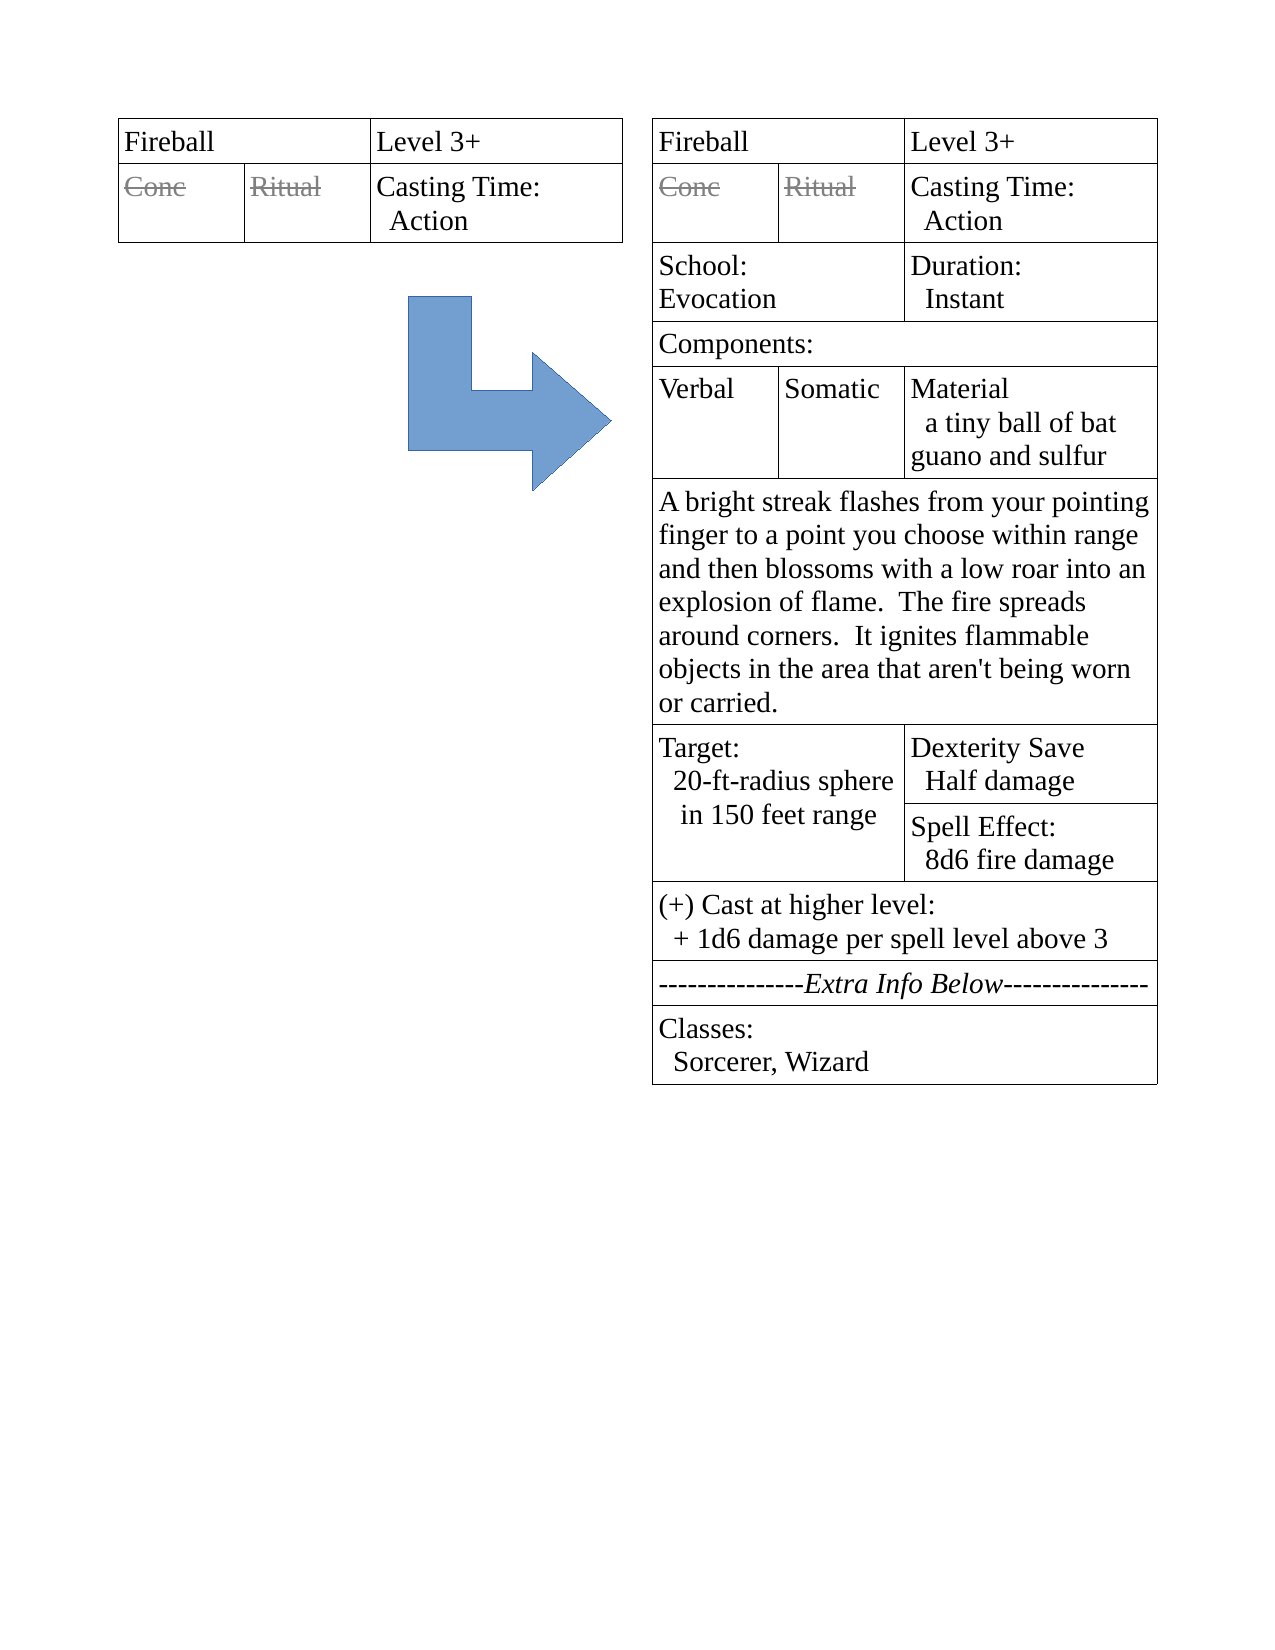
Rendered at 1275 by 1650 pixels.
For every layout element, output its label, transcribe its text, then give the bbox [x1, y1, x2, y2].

table_header Level 3+ [371, 119, 622, 163]
table_cell Classes: Sorcerer, Wizard [653, 1006, 1157, 1084]
table_cell Spell Effect: 8d6 fire damage [905, 804, 1157, 881]
table_cell School: Evocation [653, 243, 904, 321]
table_header Fireball [119, 119, 370, 163]
table_cell Conc [119, 164, 244, 242]
table_header Fireball [653, 119, 904, 163]
table_cell Ritual [779, 164, 904, 242]
table_cell Duration: Instant [905, 243, 1157, 321]
table_cell Casting Time: Action [371, 164, 622, 242]
table_cell ---------------Extra Info Below--------------- [653, 961, 1157, 1005]
table_header Level 3+ [905, 119, 1157, 163]
table_cell Ritual [245, 164, 370, 242]
table_cell Casting Time: Action [905, 164, 1157, 242]
table_cell (+) Cast at higher level: + 1d6 damage per spell level above 3 [653, 882, 1157, 960]
table_cell Conc [653, 164, 778, 242]
table_cell Dexterity Save Half damage [905, 725, 1157, 803]
table_cell Components: [653, 322, 1157, 366]
table_cell Target: 20-ft-radius sphere in 150 feet range [653, 725, 904, 881]
table_cell Verbal [653, 367, 778, 478]
table_cell Somatic [779, 367, 904, 478]
table_cell A bright streak flashes from your pointing finger to a point you choose within range and then blossoms with a low roar into an explosion of flame. The fire spreads around corners. It ignites flammable objects in the area that aren't being worn or carried. [653, 479, 1157, 724]
table_cell Material a tiny ball of bat guano and sulfur [905, 367, 1157, 478]
